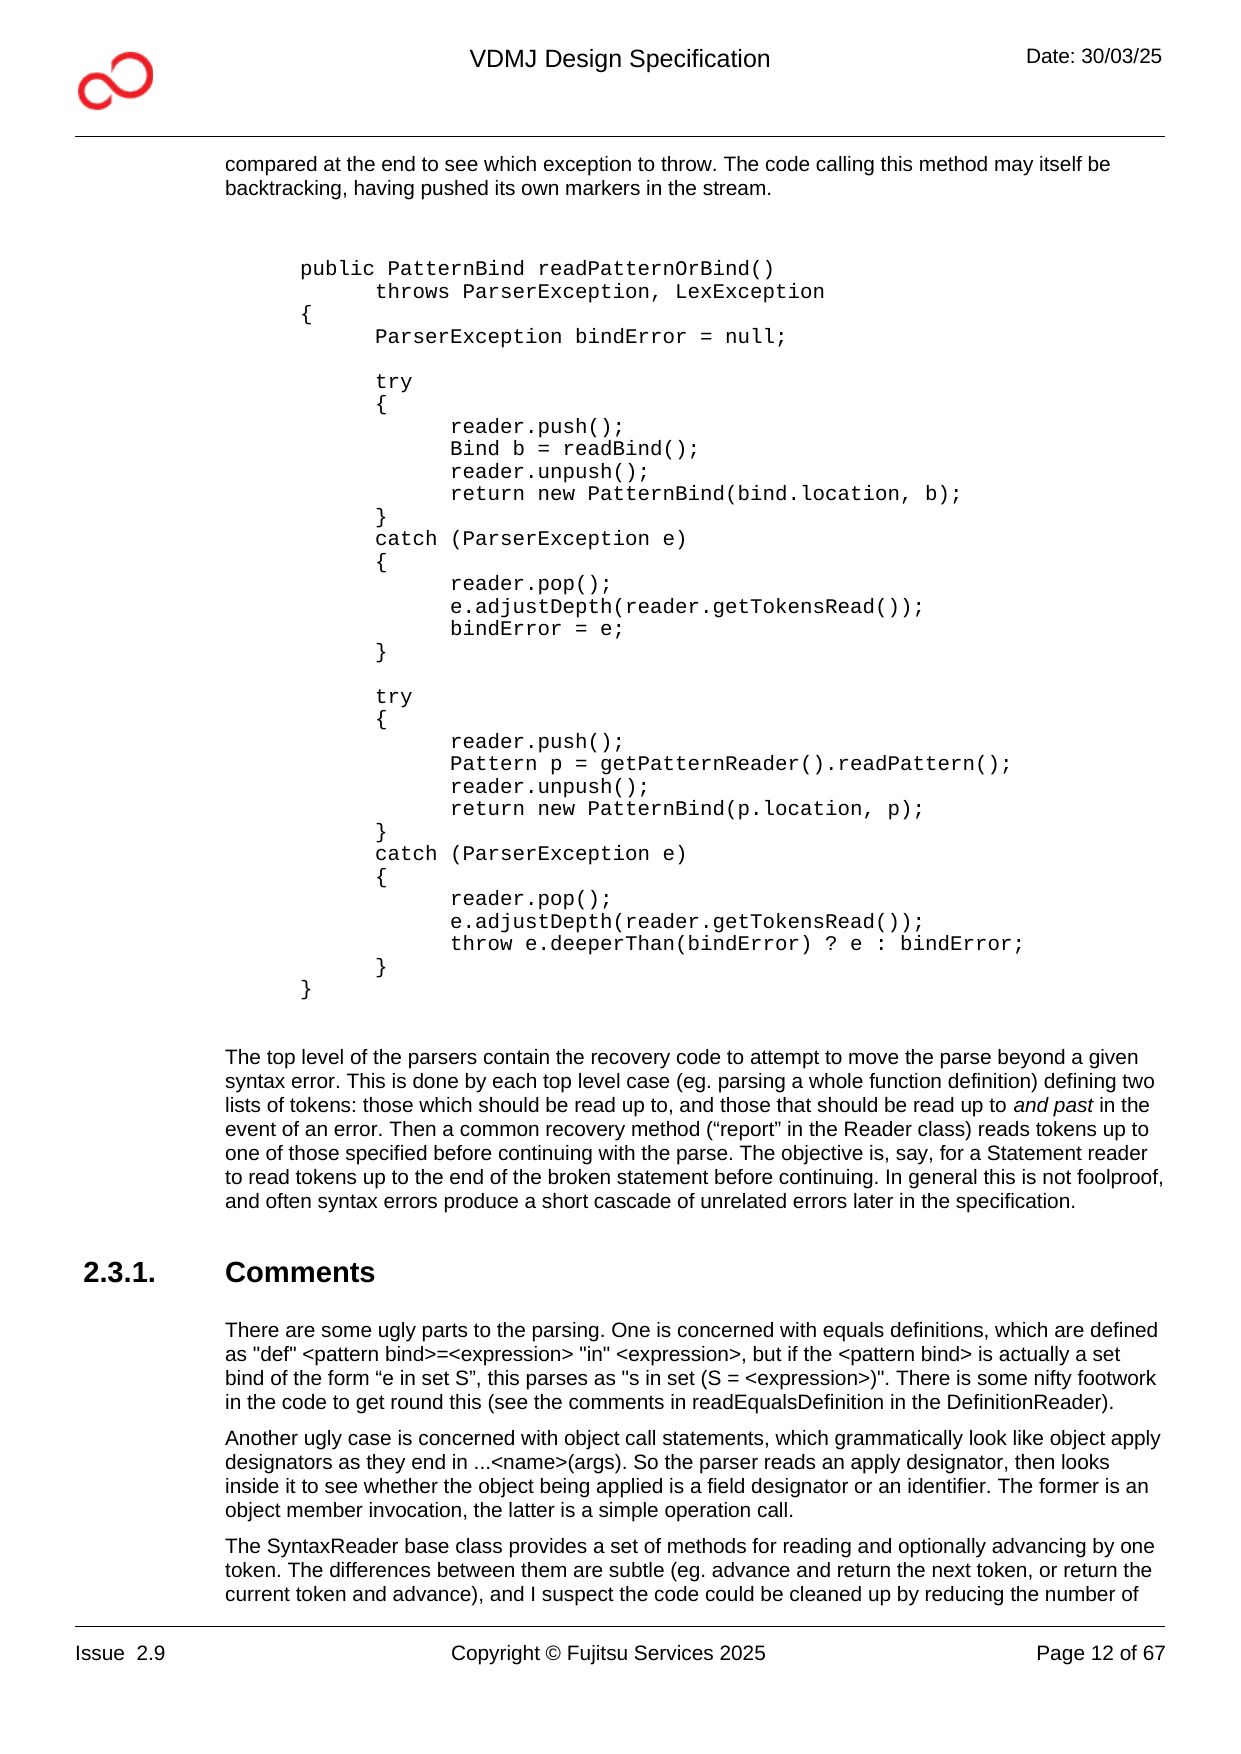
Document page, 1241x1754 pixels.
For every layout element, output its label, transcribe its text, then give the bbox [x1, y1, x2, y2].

text { [225, 393, 1165, 415]
text Bind b = readBind(); [225, 438, 1165, 460]
text reader.unpush(); [225, 775, 1165, 798]
text catch (ParserException e) [225, 528, 1165, 550]
text { [225, 865, 1165, 888]
text throw e.deeperThan(bindError) ? e : bindError; [225, 933, 1165, 955]
subtitle Comments [75, 1256, 1165, 1288]
text reader.push(); [225, 730, 1165, 753]
text { [225, 550, 1165, 573]
text e.adjustDepth(reader.getTokensRead()); [225, 595, 1165, 618]
text bindError = e; [225, 618, 1165, 640]
text throws ParserException, LexException [225, 280, 1165, 303]
text compared at the end to see which exception to throw. The code calling this method may itself be backtracking, having pushed its own markers in the stream. [225, 152, 1165, 200]
text Pattern p = getPatternReader().readPattern(); [225, 753, 1165, 775]
text { [225, 708, 1165, 730]
text reader.pop(); [225, 888, 1165, 910]
text try [225, 370, 1165, 393]
text reader.unpush(); [225, 460, 1165, 483]
text The SyntaxReader base class provides a set of methods for reading and optionally advancing by one token. The differences between them are subtle (eg. advance and return the next token, or return the current token and advance), and I suspect the code could be cleaned up by reducing the number of [225, 1535, 1165, 1607]
text } [225, 978, 1165, 1000]
text ParserException bindError = null; [225, 325, 1165, 348]
text } [225, 640, 1165, 663]
text return new PatternBind(bind.location, b); [225, 483, 1165, 505]
text reader.push(); [225, 415, 1165, 438]
text public PatternBind readPatternOrBind() [225, 258, 1165, 280]
text } [225, 505, 1165, 528]
text return new PatternBind(p.location, p); [225, 798, 1165, 820]
text try [225, 685, 1165, 708]
text } [225, 820, 1165, 843]
text catch (ParserException e) [225, 843, 1165, 865]
text e.adjustDepth(reader.getTokensRead()); [225, 910, 1165, 933]
text The top level of the parsers contain the recovery code to attempt to move the parse beyond a given syntax error. This is done by each top level case (eg. parsing a whole function definition) defining two lists of tokens: those which should be read up to, and those that should be read up to and past in the event of an error. Then a common recovery method (“report” in the Reader class) reads tokens up to one of those specified before continuing with the parse. The objective is, say, for a Statement reader to read tokens up to the end of the broken statement before continuing. In general this is not foolproof, and often syntax errors produce a short cascade of unrelated errors later in the specification. [225, 1045, 1165, 1213]
text Another ugly case is concerned with object call statements, which grammatically look like object apply designators as they end in ...<name>(args). So the parser reads an apply designator, then looks inside it to see whether the object being applied is a field designator or an identifier. The former is an object member invocation, the latter is a simple operation call. [225, 1426, 1165, 1522]
text There are some ugly parts to the parsing. One is concerned with equals definitions, which are defined as "def" <pattern bind>=<expression> "in" <expression>, but if the <pattern bind> is actually a set bind of the form “e in set S”, this parses as "s in set (S = <expression>)". There is some nifty footwork in the code to get round this (see the comments in readEqualsDefinition in the DefinitionReader). [225, 1318, 1165, 1414]
text } [225, 955, 1165, 978]
text { [225, 303, 1165, 325]
text reader.pop(); [225, 573, 1165, 595]
picture [78, 44, 153, 120]
